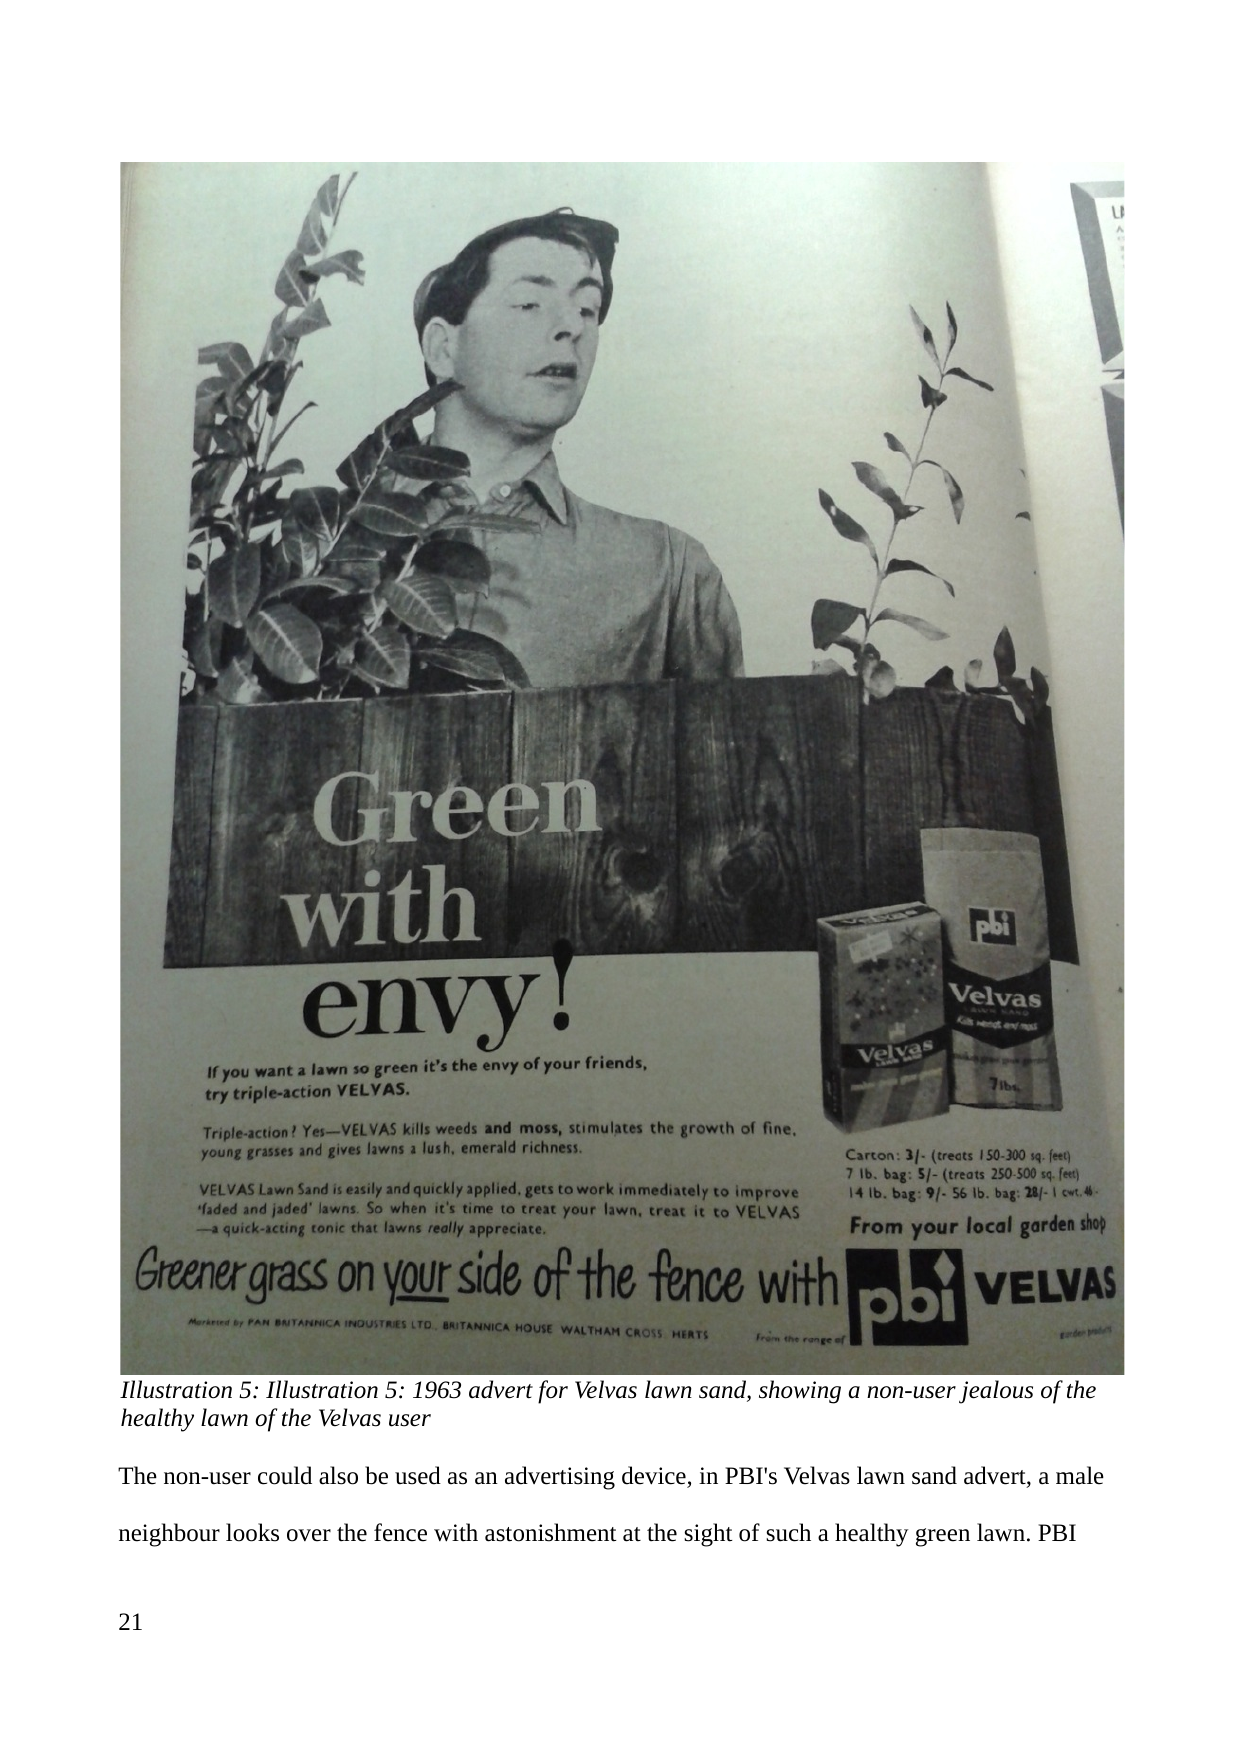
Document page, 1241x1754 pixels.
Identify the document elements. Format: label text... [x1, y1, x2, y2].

text Illustration 5: Illustration 5: 1963 advert for Velvas lawn sand, showing a non-user jealous of the healthy lawn of the Velvas user [120, 1375, 1124, 1432]
picture [120, 162, 1125, 1375]
text The non-user could also be used as an advertising device, in PBI's Velvas lawn sand advert, a male neighbour looks over the fence with astonishment at the sight of such a healthy green lawn. PBI [118, 1375, 1122, 1547]
